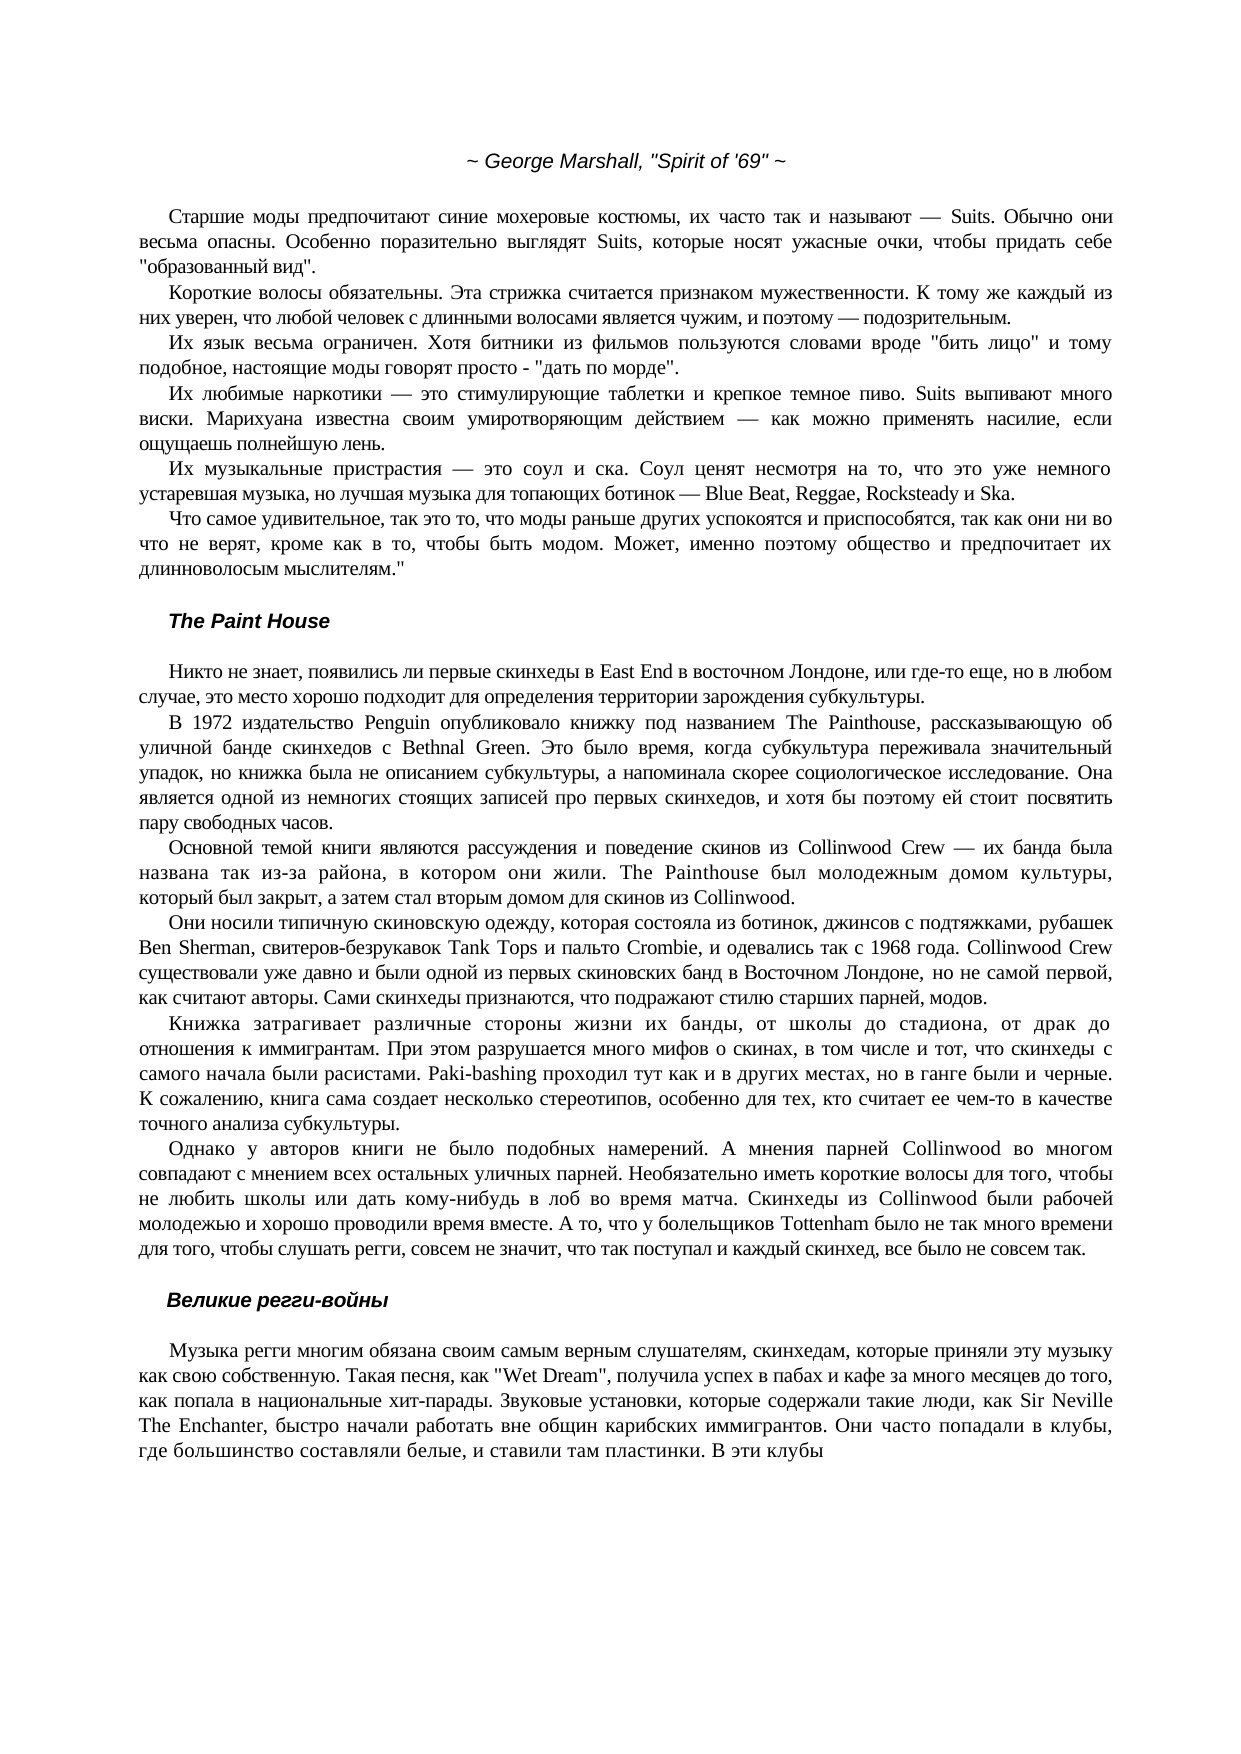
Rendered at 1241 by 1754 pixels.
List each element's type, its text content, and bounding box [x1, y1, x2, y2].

text Великие регги-войны [166, 1288, 1113, 1311]
text Их музыкальные пристрастия — это соул и ска. Соул ценят несмотря на то, что это уже немного устаревшая музыка, но лучшая музыка для топающих ботинок — Blue Beat, Reggae, Rocksteady и Ska. [139, 456, 1112, 506]
text Никто не знает, появились ли первые скинхеды в East End в восточном Лондоне, или где-то еще, но в любом случае, это место хорошо подходит для определения территории зарождения субкультуры. [138, 659, 1112, 709]
text The Paint House [168, 609, 1113, 633]
text Однако у авторов книги не было подобных намерений. А мнения парней Collinwood во многом совпадают с мнением всех остальных уличных парней. Необязательно иметь короткие волосы для того, чтобы не любить школы или дать кому-нибудь в лоб во время матча. Скинхеды из Collinwood были рабочей молодежью и хорошо проводили время вместе. А то, что у болельщиков Tottenham было не так много времени для того, чтобы слушать регги, совсем не значит, что так поступал и каждый скинхед, все было не совсем так. [138, 1135, 1113, 1260]
text Их язык весьма ограничен. Хотя битники из фильмов пользуются словами вроде "бить лицо" и тому подобное, настоящие моды говорят просто - "дать по морде". [139, 330, 1112, 380]
text Основной темой книги являются рассуждения и поведение скинов из Collinwood Crew — их банда была названа так из-за района, в котором они жили. The Painthouse был молодежным домом культуры, который был закрыт, а затем стал вторым домом для скинов из Collinwood. [139, 835, 1113, 910]
text Старшие моды предпочитают синие мохеровые костюмы, их часто так и называют — Suits. Обычно они весьма опасны. Особенно поразительно выглядят Suits, которые носят ужасные очки, чтобы придать себе "образованный вид". [139, 204, 1113, 279]
text Что самое удивительное, так это то, что моды раньше других успокоятся и приспособятся, так как они ни во что не верят, кроме как в то, чтобы быть модом. Может, именно поэтому общество и предпочитает их длинноволосым мыслителям." [139, 506, 1112, 581]
text Короткие волосы обязательны. Эта стрижка считается признаком мужественности. К тому же каждый из них уверен, что любой человек с длинными волосами является чужим, и поэтому — подозрительным. [139, 279, 1112, 329]
text Музыка регги многим обязана своим самым верным слушателям, скинхедам, которые приняли эту музыку как свою собственную. Такая песня, как "Wet Dream", получила успех в пабах и кафе за много месяцев до того, как попала в национальные хит-парады. Звуковые установки, которые содержали такие люди, как Sir Neville The Enchanter, быстро начали работать вне общин карибских иммигрантов. Они часто попадали в клубы, где большинство составляли белые, и ставили там пластинки. В эти клубы [138, 1337, 1113, 1462]
text Их любимые наркотики — это стимулирующие таблетки и крепкое темное пиво. Suits выпивают много виски. Марихуана известна своим умиротворяющим действием — как можно применять насилие, если ощущаешь полнейшую лень. [139, 380, 1112, 455]
text Книжка затрагивает различные стороны жизни их банды, от школы до стадиона, от драк до отношения к иммигрантам. При этом разрушается много мифов о скинах, в том числе и тот, что скинхеды с самого начала были расистами. Paki-bashing проходил тут как и в других местах, но в ганге были и черные. К сожалению, книга сама создает несколько стереотипов, особенно для тех, кто считает ее чем-то в качестве точного анализа субкультуры. [139, 1010, 1112, 1135]
text ~ George Marshall, "Spirit of '69" ~ [141, 150, 1113, 173]
text Они носили типичную скиновскую одежду, которая состояла из ботинок, джинсов с подтяжками, рубашек Ben Sherman, свитеров-безрукавок Tank Tops и пальто Crombie, и одевались так с 1968 года. Collinwood Crew существовали уже давно и были одной из первых скиновских банд в Восточном Лондоне, но не самой первой, как считают авторы. Сами скинхеды признаются, что подражают стилю старших парней, модов. [138, 910, 1113, 1010]
text В 1972 издательство Penguin опубликовало книжку под названием The Painthouse, рассказывающую об уличной банде скинхедов с Bethnal Green. Это было время, когда субкультура переживала значительный упадок, но книжка была не описанием субкультуры, а напоминала скорее социологическое исследование. Она является одной из немногих стоящих записей про первых скинхедов, и хотя бы поэтому ей стоит посвятить пару свободных часов. [139, 709, 1112, 834]
